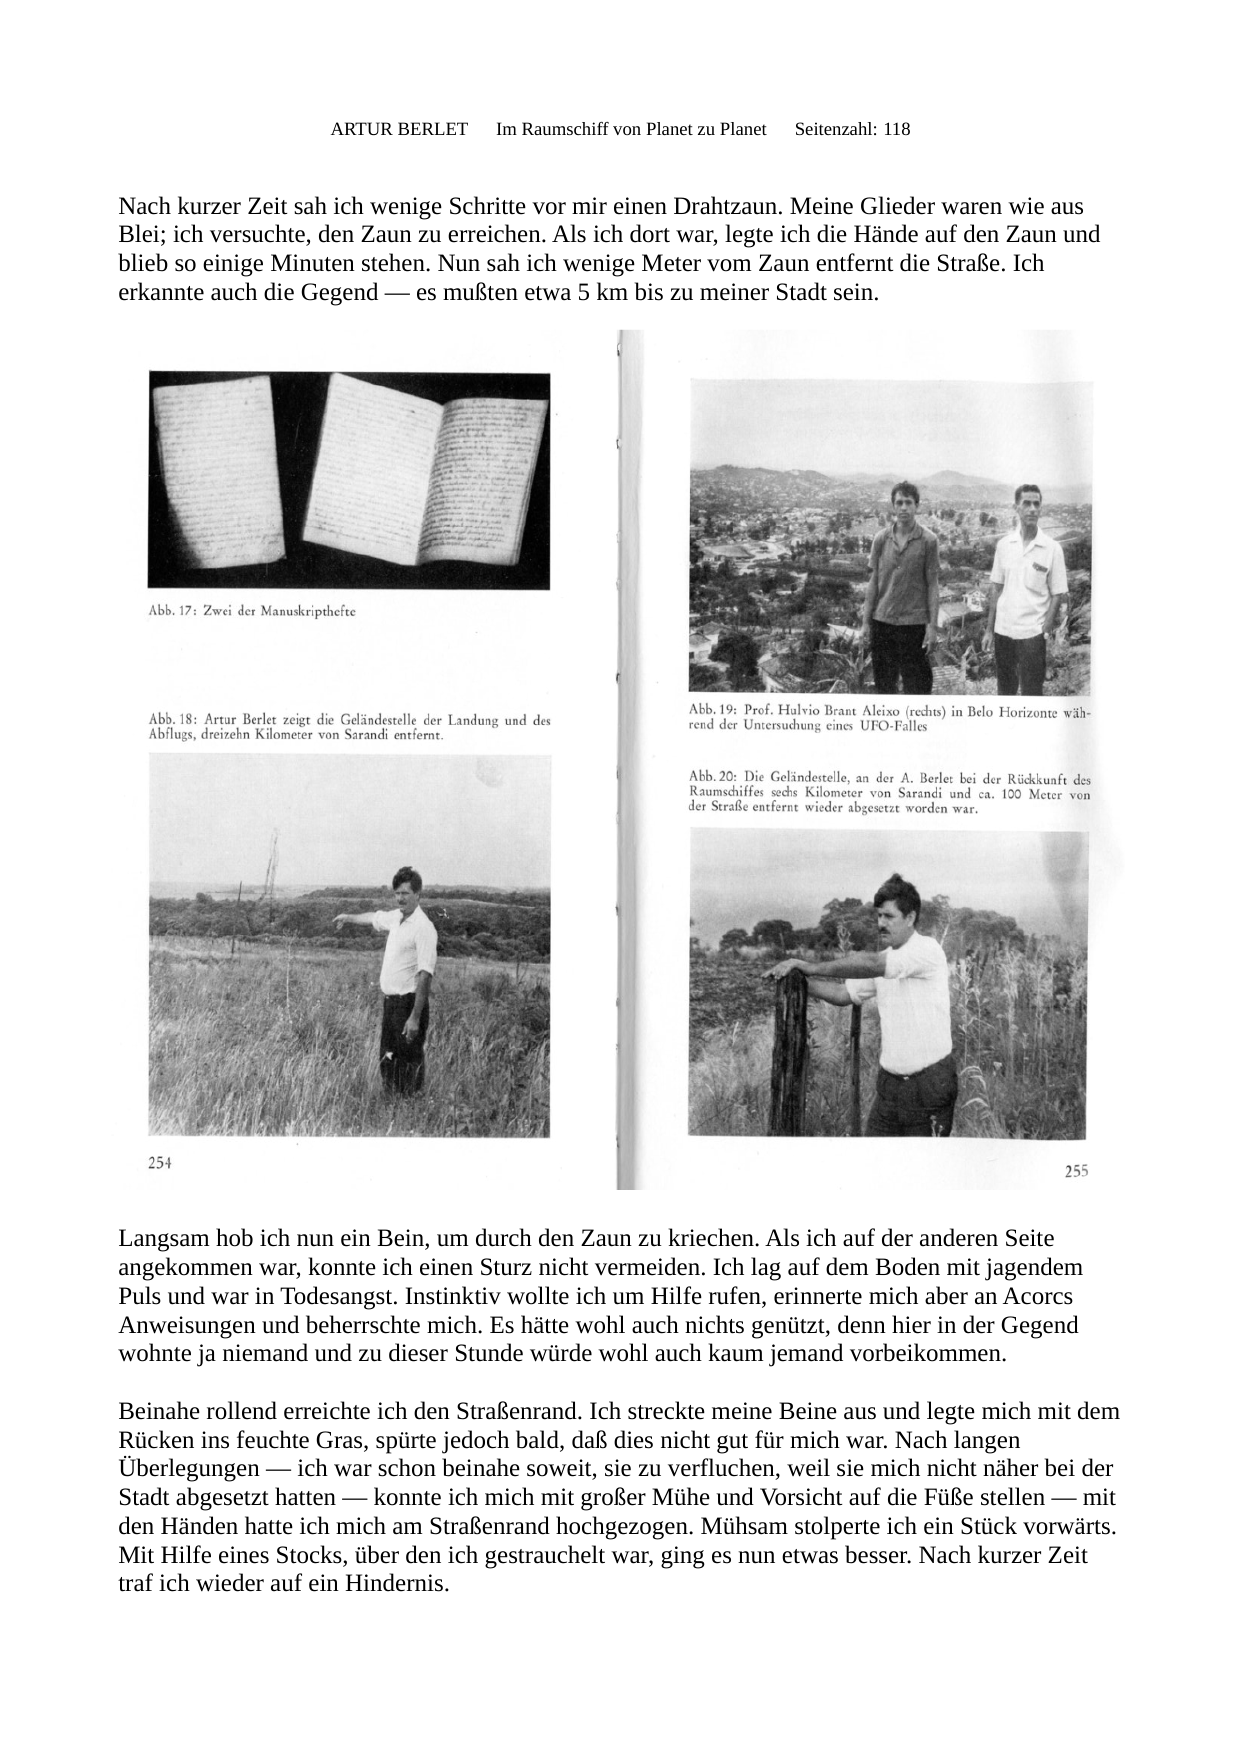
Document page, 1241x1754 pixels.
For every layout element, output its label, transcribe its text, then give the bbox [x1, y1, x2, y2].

text Nach kurzer Zeit sah ich wenige Schritte vor mir einen Drahtzaun. Meine Glieder waren wie aus Blei; ich ver­suchte, den Zaun zu erreichen. Als ich dort war, legte ich die Hände auf den Zaun und blieb so einige Minuten stehen. Nun sah ich wenige Meter vom Zaun entfernt die Straße. Ich erkannte auch die Gegend — es mußten etwa 5 km bis zu meiner Stadt sein. [118, 191, 1123, 306]
text Langsam hob ich nun ein Bein, um durch den Zaun zu kriechen. Als ich auf der anderen Seite angekommen war, konnte ich einen Sturz nicht vermeiden. Ich lag auf dem Boden mit jagendem Puls und war in Todesangst. Instink­tiv wollte ich um Hilfe rufen, erinnerte mich aber an Acorcs Anweisungen und beherrschte mich. Es hätte wohl auch nichts genützt, denn hier in der Gegend wohnte ja niemand und zu dieser Stunde würde wohl auch kaum jemand vorbeikommen. [118, 1223, 1123, 1367]
text Beinahe rollend erreichte ich den Straßenrand. Ich streckte meine Beine aus und legte mich mit dem Rücken ins feuchte Gras, spürte jedoch bald, daß dies nicht gut für mich war. Nach langen Überlegungen — ich war schon beinahe soweit, sie zu verfluchen, weil sie mich nicht näher bei der Stadt abgesetzt hatten — konnte ich mich mit großer Mühe und Vorsicht auf die Füße stellen — mit den Händen hatte ich mich am Straßenrand hochgezogen. Müh­sam stolperte ich ein Stück vorwärts. Mit Hilfe eines Stocks, über den ich gestrauchelt war, ging es nun etwas besser. Nach kurzer Zeit traf ich wieder auf ein Hindernis. [118, 1396, 1123, 1597]
picture [111, 328, 1124, 1192]
